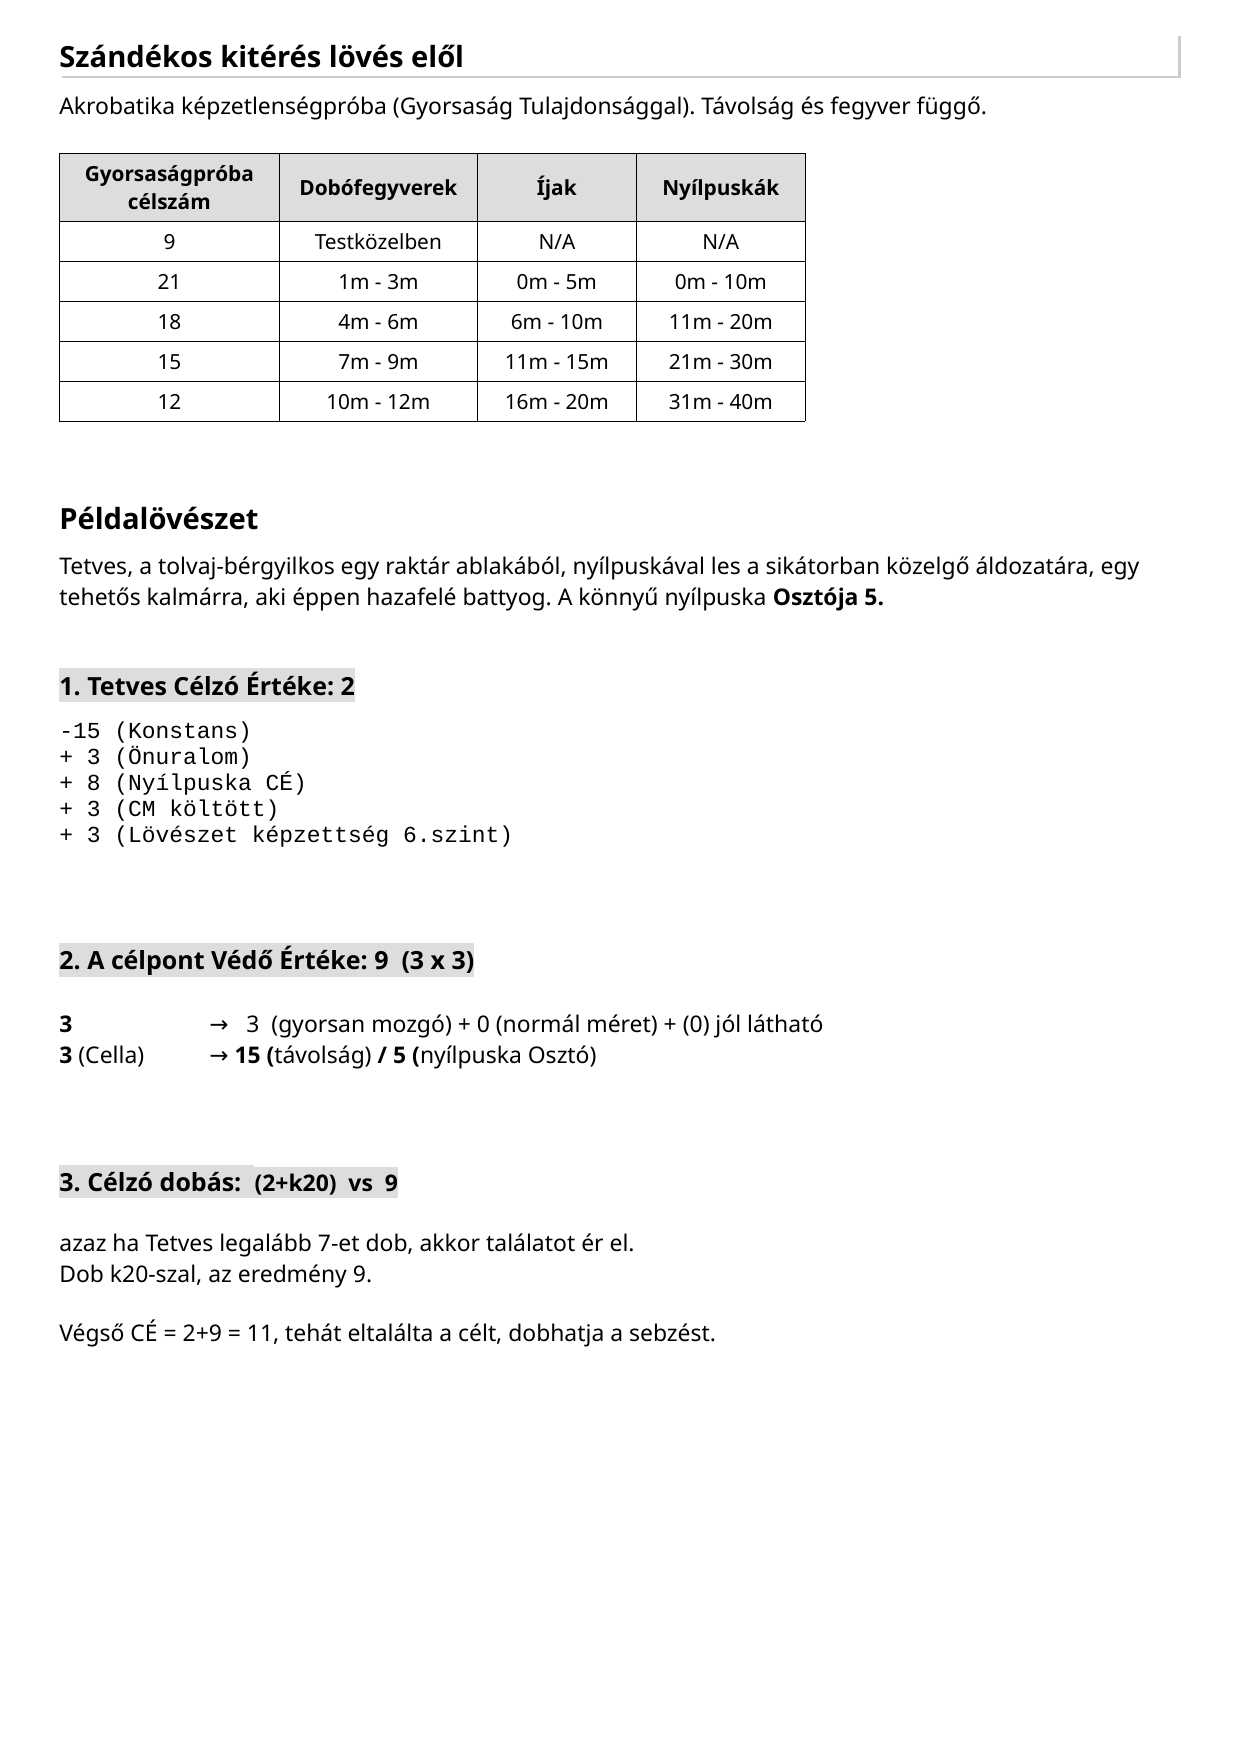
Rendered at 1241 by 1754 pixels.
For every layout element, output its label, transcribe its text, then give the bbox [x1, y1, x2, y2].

subtitle Szándékos kitérés lövés elől [59, 36, 1178, 76]
table_cell 0m - 5m [478, 262, 636, 301]
text Tetves, a tolvaj-bérgyilkos egy raktár ablakából, nyílpuskával les a sikátorban közelgő áldozatára, egy tehetős kalmárra, aki éppen hazafelé battyog. A könnyű nyílpuska Osztója 5. [59, 550, 1181, 612]
table_cell Testközelben [280, 222, 477, 261]
table_cell 15 [60, 342, 279, 381]
table_cell 6m - 10m [478, 302, 636, 341]
text + 8 (Nyílpuska CÉ) [59, 771, 1181, 797]
table_cell 1m - 3m [280, 262, 477, 301]
table_cell 10m - 12m [280, 382, 477, 421]
text 2. A célpont Védő Értéke: 9 (3 x 3) [59, 943, 1181, 977]
table_header Íjak [478, 154, 636, 221]
table_cell 12 [60, 382, 279, 421]
table_cell 18 [60, 302, 279, 341]
text + 3 (Önuralom) [59, 745, 1181, 771]
text + 3 (Lövészet képzettség 6.szint) [59, 823, 1181, 849]
text + 3 (CM költött) [59, 797, 1181, 823]
table_header Nyílpuskák [637, 154, 805, 221]
text -15 (Konstans) [59, 719, 1181, 745]
text 3. Célzó dobás: (2+k20) vs 9 [59, 1164, 1181, 1198]
table_cell 0m - 10m [637, 262, 805, 301]
table_cell 11m - 15m [478, 342, 636, 381]
text Dob k20-szal, az eredmény 9. [59, 1258, 1181, 1289]
text 1. Tetves Célzó Értéke: 2 [59, 668, 1181, 702]
table_cell 4m - 6m [280, 302, 477, 341]
table_header Gyorsaságpróba célszám [60, 154, 279, 221]
table_cell 21 [60, 262, 279, 301]
text Akrobatika képzetlenségpróba (Gyorsaság Tulajdonsággal). Távolság és fegyver függő. [59, 90, 1181, 122]
table_cell 11m - 20m [637, 302, 805, 341]
text Végső CÉ = 2+9 = 11, tehát eltalálta a célt, dobhatja a sebzést. [59, 1317, 1181, 1348]
text 3 → 3 (gyorsan mozgó) + 0 (normál méret) + (0) jól látható 3 (Cella) → 15 (távolság) / 5 (nyílpuska Osztó) [59, 1008, 1181, 1071]
table_cell N/A [478, 222, 636, 261]
table_header Dobófegyverek [280, 154, 477, 221]
table_cell 16m - 20m [478, 382, 636, 421]
subtitle Példalövészet [59, 498, 1181, 538]
text azaz ha Tetves legalább 7-et dob, akkor találatot ér el. [59, 1227, 1181, 1258]
table_cell 9 [60, 222, 279, 261]
table_cell 31m - 40m [637, 382, 805, 421]
table_cell 7m - 9m [280, 342, 477, 381]
table_cell 21m - 30m [637, 342, 805, 381]
table_cell N/A [637, 222, 805, 261]
